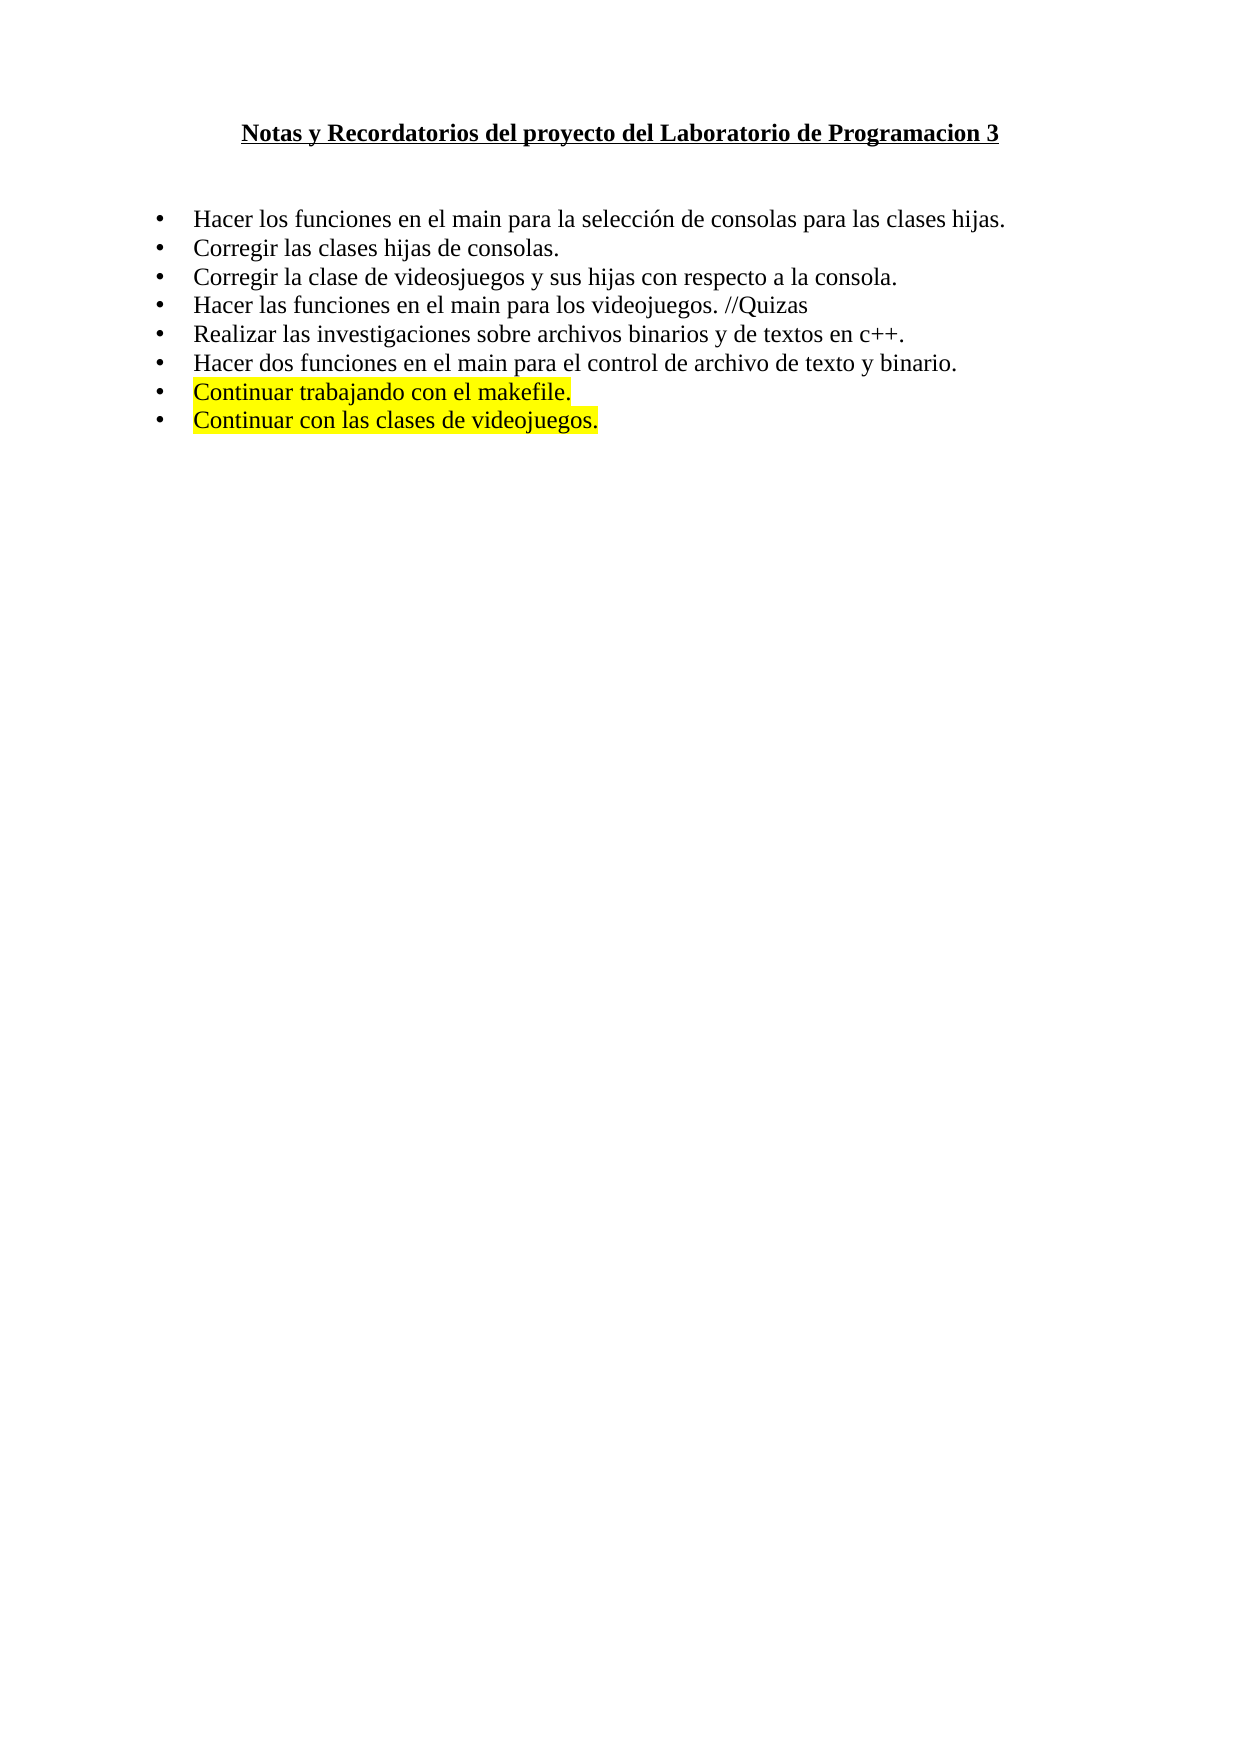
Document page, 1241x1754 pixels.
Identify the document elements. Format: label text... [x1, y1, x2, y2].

list Hacer las funciones en el main para los videojuegos. //Quizas [156, 291, 1122, 319]
list Continuar con las clases de videojuegos. [156, 406, 1122, 434]
list Hacer los funciones en el main para la selección de consolas para las clases hijas. [156, 204, 1122, 233]
list Realizar las investigaciones sobre archivos binarios y de textos en c++. [156, 319, 1122, 348]
list Corregir la clase de videosjuegos y sus hijas con respecto a la consola. [156, 262, 1122, 291]
list Hacer dos funciones en el main para el control de archivo de texto y binario. [156, 348, 1122, 377]
list Continuar trabajando con el makefile. [156, 377, 1122, 406]
list Corregir las clases hijas de consolas. [156, 233, 1122, 262]
text Notas y Recordatorios del proyecto del Laboratorio de Programacion 3 [118, 118, 1122, 147]
